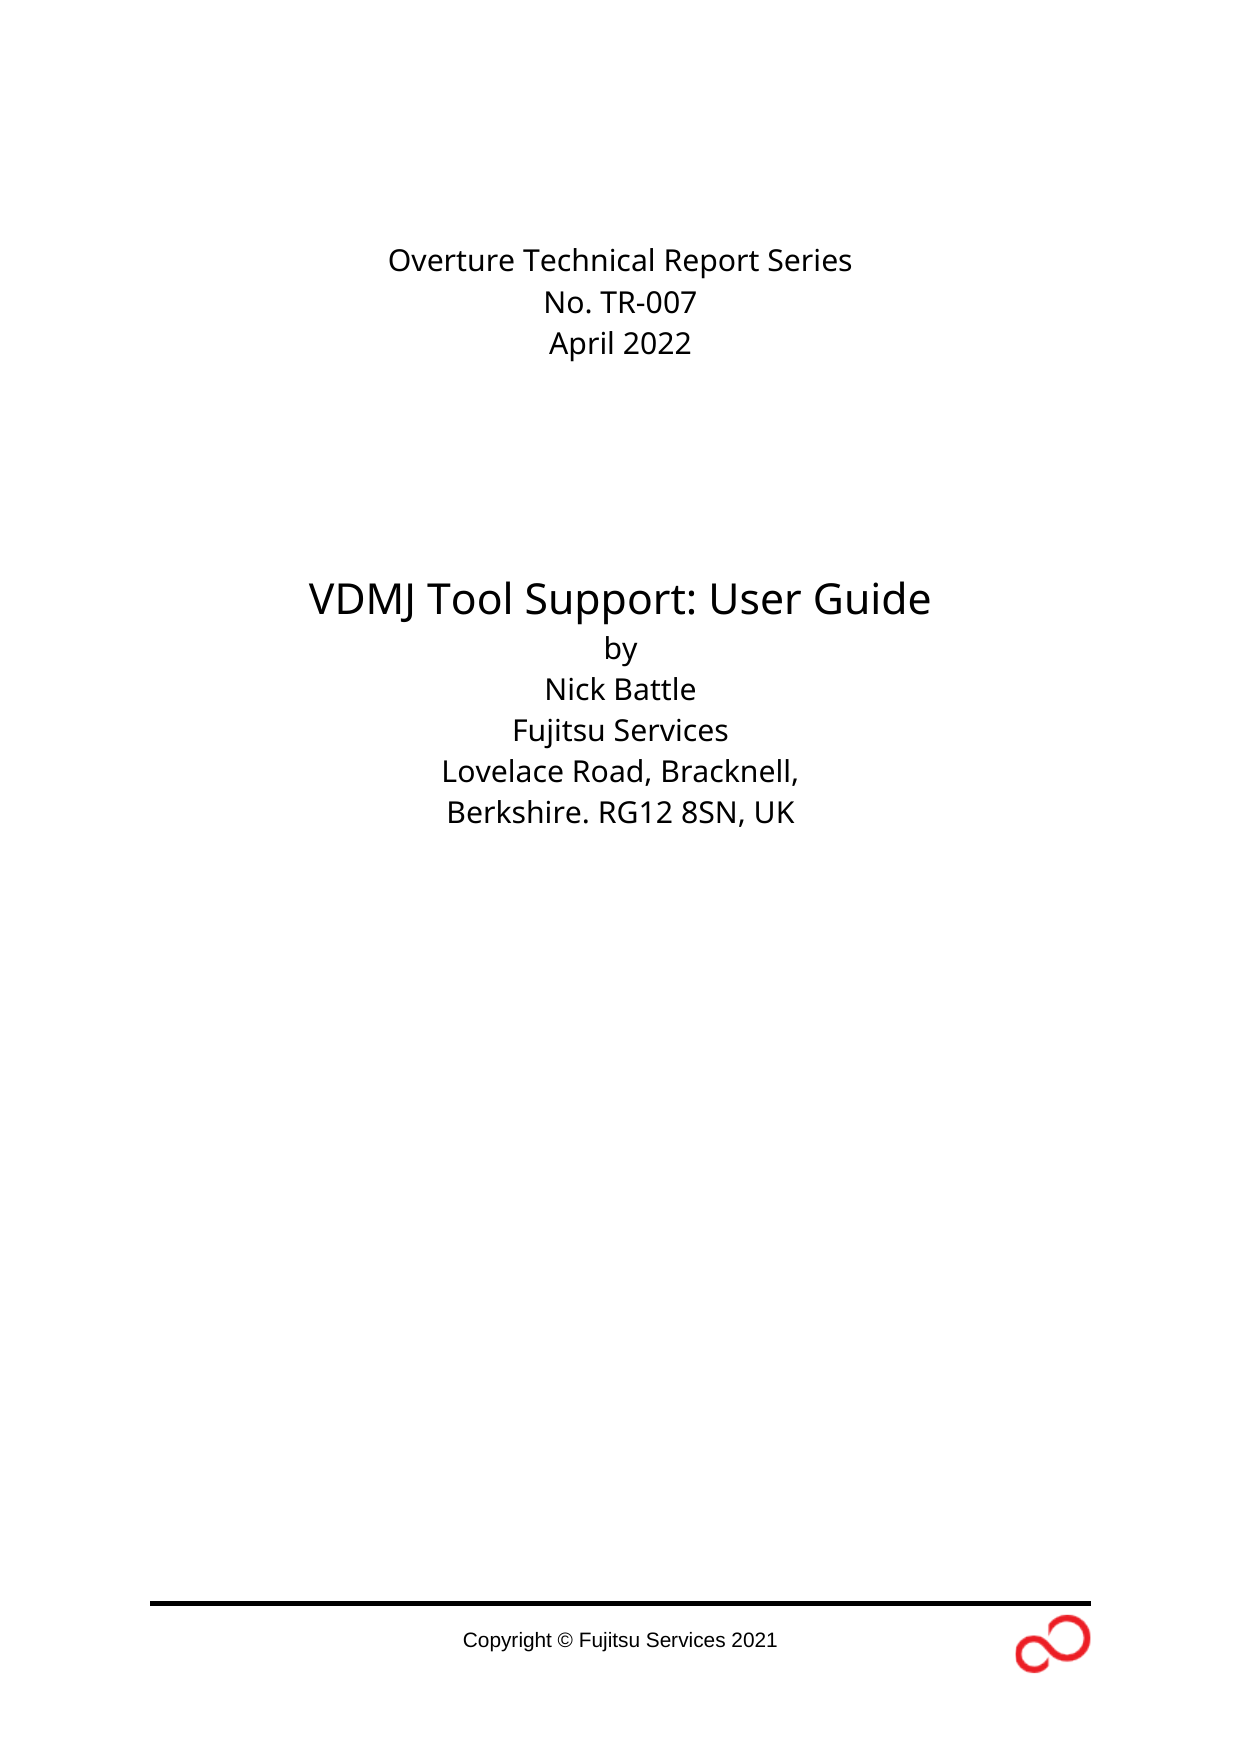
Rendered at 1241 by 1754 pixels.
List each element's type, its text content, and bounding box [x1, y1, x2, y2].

text by [75, 627, 1166, 668]
text VDMJ Tool Support: User Guide [75, 569, 1166, 627]
text Lovelace Road, Bracknell, [75, 750, 1166, 792]
text Overture Technical Report Series [75, 239, 1166, 281]
text No. TR-007 [75, 281, 1166, 322]
text Fujitsu Services [75, 709, 1166, 750]
text Nick Battle [75, 668, 1166, 709]
text April 2022 [75, 322, 1166, 363]
text Berkshire. RG12 8SN, UK [75, 792, 1166, 833]
picture [1015, 1607, 1091, 1683]
